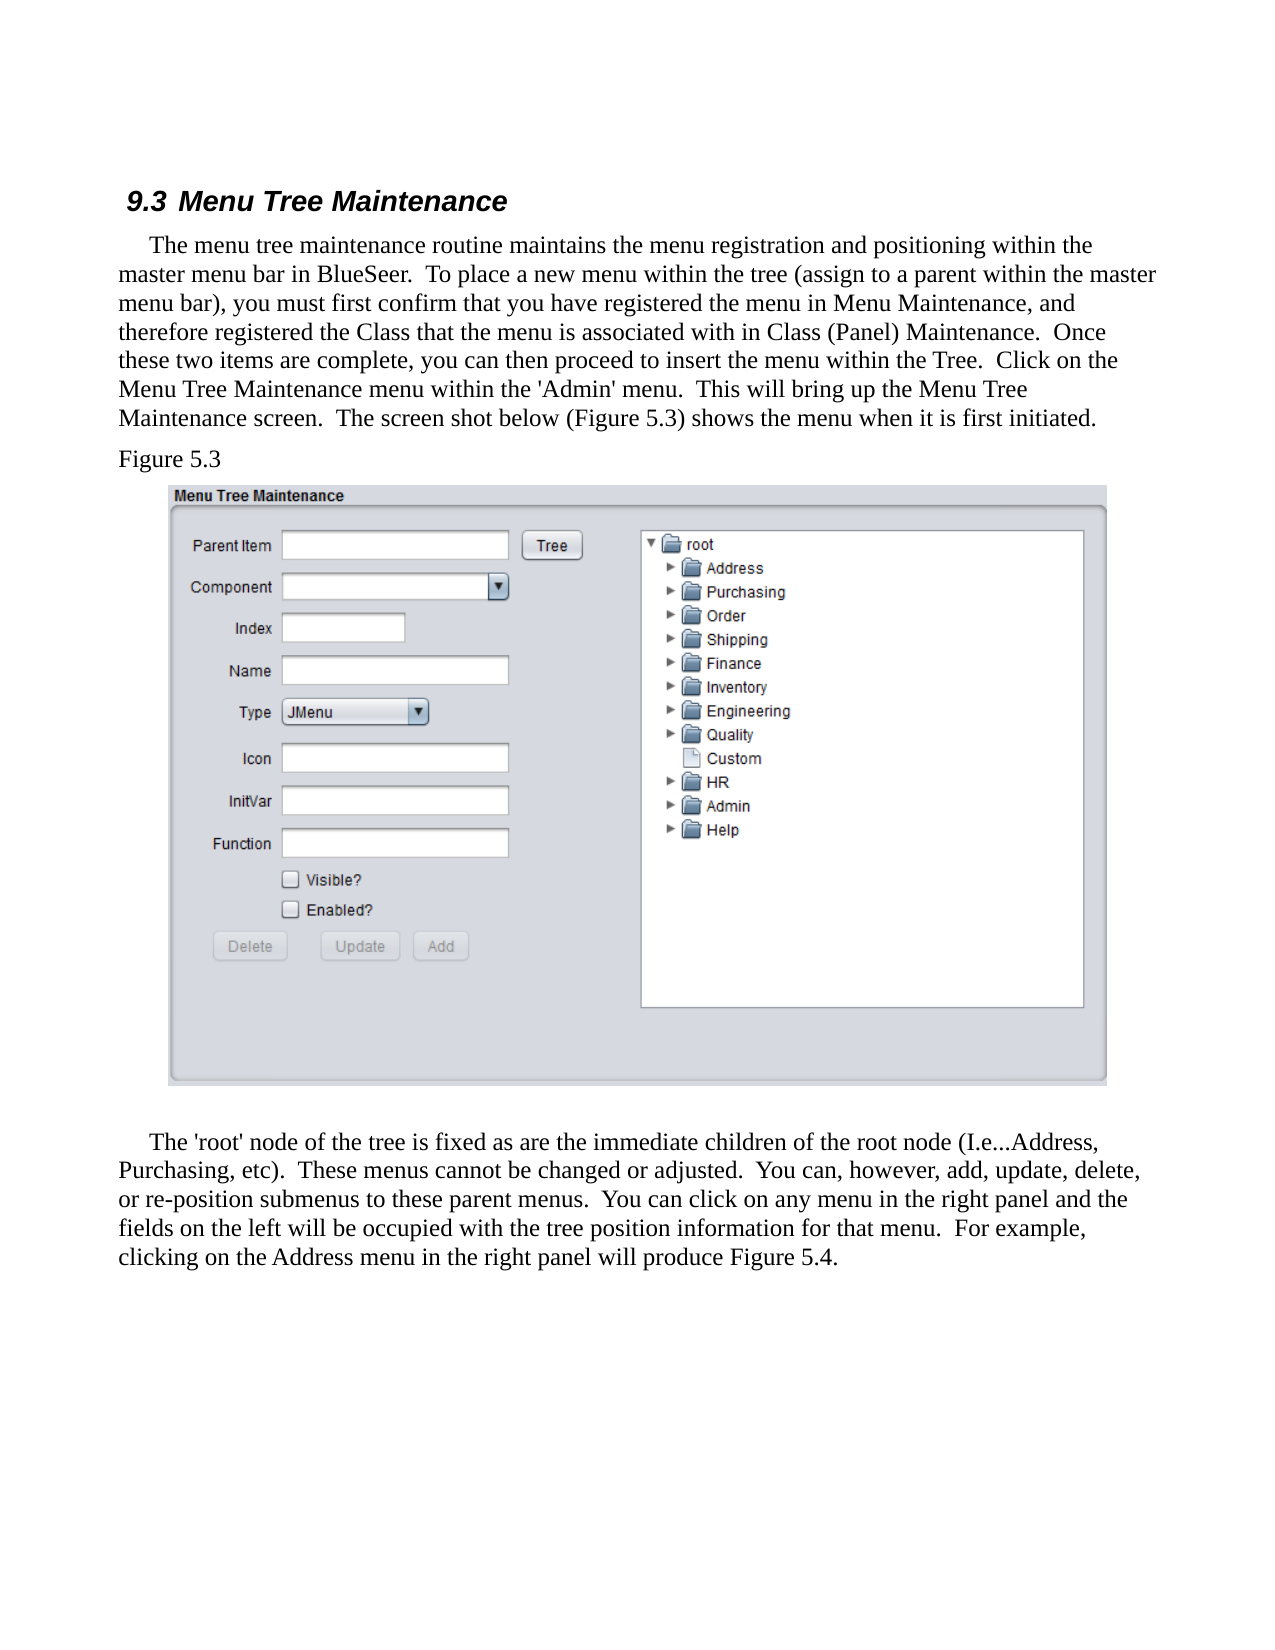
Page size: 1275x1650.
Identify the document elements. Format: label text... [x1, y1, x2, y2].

text Figure 5.3 [118, 444, 1157, 473]
text The 'root' node of the tree is fixed as are the immediate children of the root node (I.e...Address, Purchasing, etc). These menus cannot be changed or adjusted. You can, however, add, update, delete, or re-position submenus to these parent menus. You can click on any menu in the right panel and the fields on the left will be occupied with the tree position information for that menu. For example, clicking on the Address menu in the right panel will produce Figure 5.4. [118, 1127, 1157, 1270]
subtitle Menu Tree Maintenance [118, 184, 1157, 218]
text The menu tree maintenance routine maintains the menu registration and positioning within the master menu bar in BlueSeer. To place a new menu within the tree (assign to a parent within the master menu bar), you must first confirm that you have registered the menu in Menu Maintenance, and therefore registered the Class that the menu is associated with in Class (Panel) Maintenance. Once these two items are complete, you can then proceed to insert the menu within the Tree. Click on the Menu Tree Maintenance menu within the 'Admin' menu. This will bring up the Menu Tree Maintenance screen. The screen shot below (Figure 5.3) shows the menu when it is first initiated. [118, 230, 1157, 432]
picture [168, 485, 1107, 1086]
